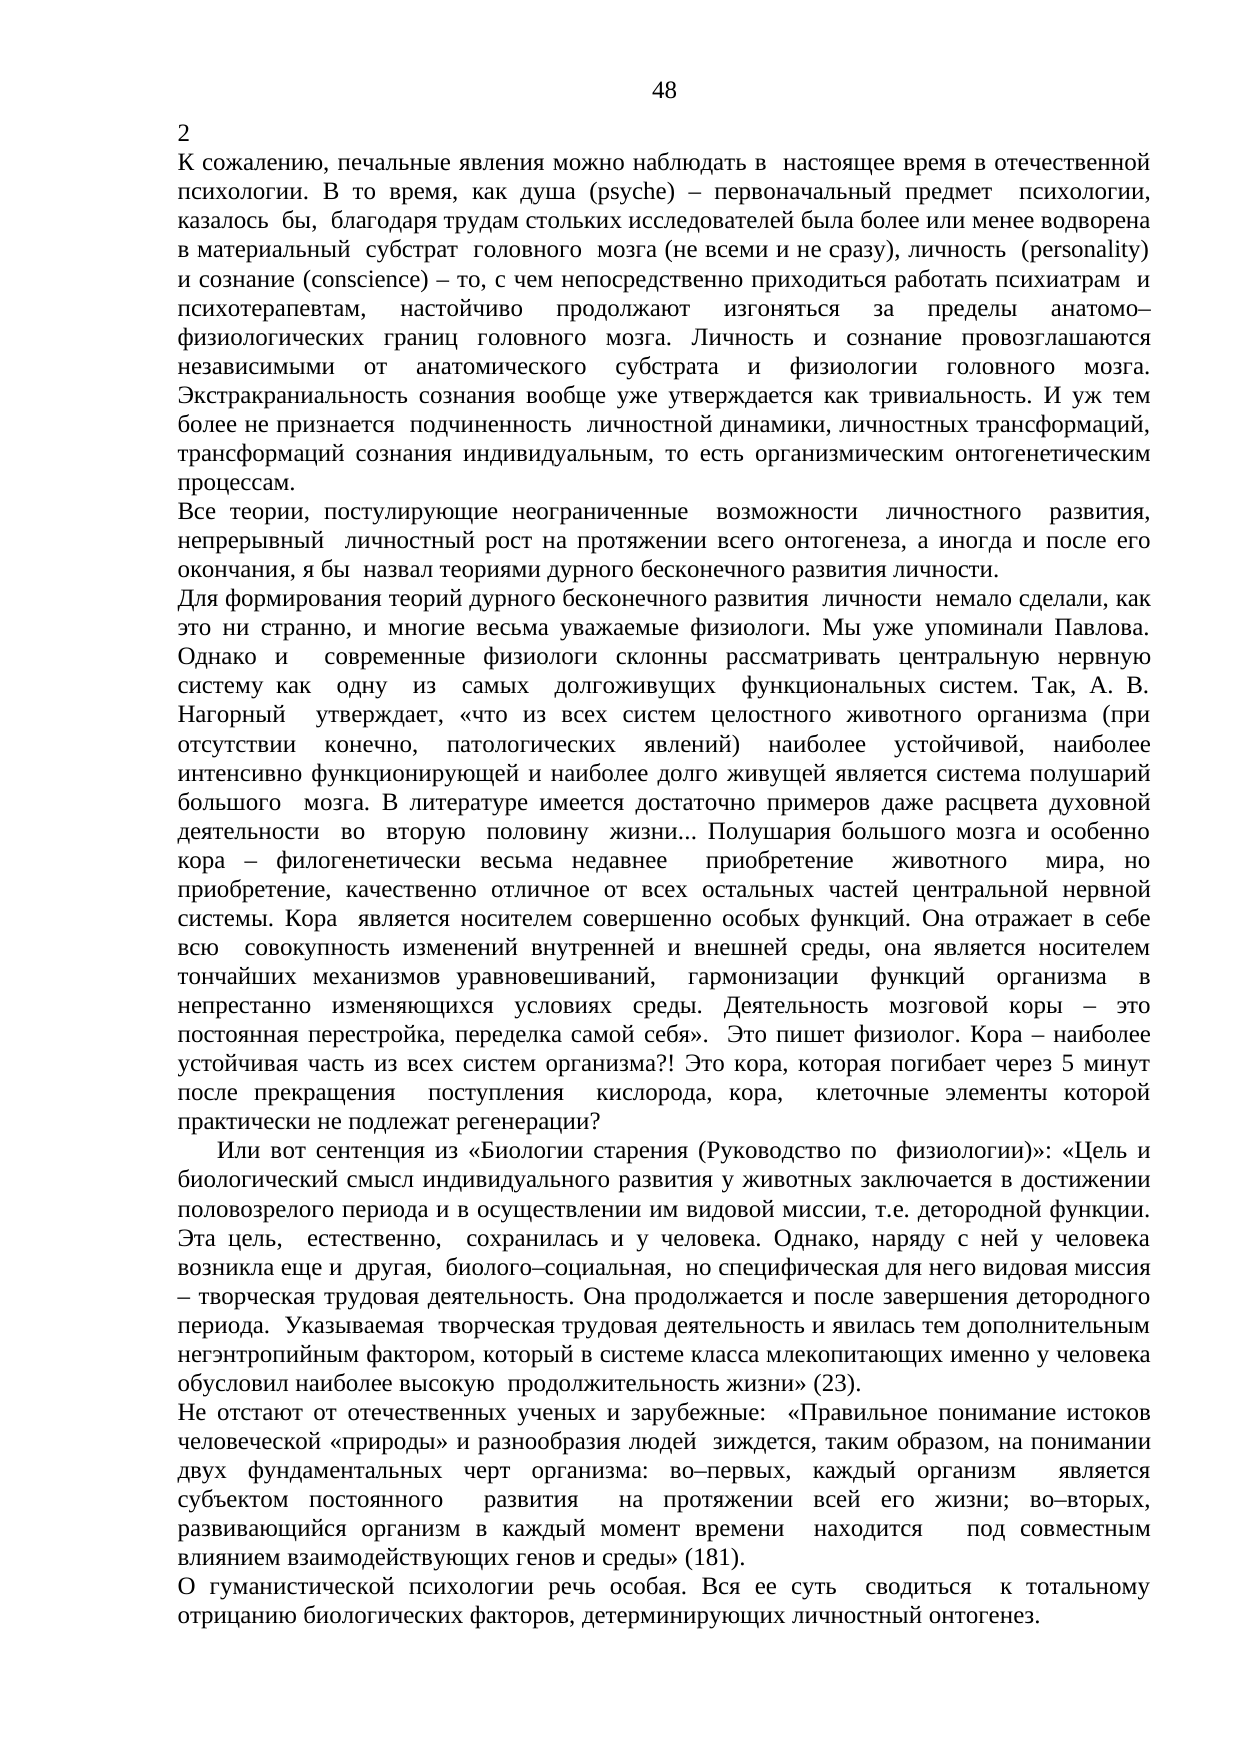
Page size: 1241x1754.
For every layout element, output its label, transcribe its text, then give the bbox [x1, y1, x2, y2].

text Все теории, постулирующие неограниченные возможности личностного развития, непрерывный личностный рост на протяжении всего онтогенеза, а иногда и после его окончания, я бы назвал теориями дурного бесконечного развития личности. [177, 496, 1152, 583]
text О гуманистической психологии речь особая. Вся ее суть сводиться к тотальному отрицанию биологических факторов, детерминирующих личностный онтогенез. [177, 1571, 1152, 1629]
text 2 [177, 118, 1152, 147]
text Или вот сентенция из «Биологии старения (Руководство по физиологии)»: «Цель и биологический смысл индивидуального развития у животных заключается в достижении половозрелого периода и в осуществлении им видовой миссии, т.е. детородной функции. Эта цель, естественно, сохранилась и у человека. Однако, наряду с ней у человека возникла еще и другая, биолого–социальная, но специфическая для него видовая миссия – творческая трудовая деятельность. Она продолжается и после завершения детородного периода. Указываемая творческая трудовая деятельность и явилась тем дополнительным негэнтропийным фактором, который в системе класса млекопитающих именно у человека обусловил наиболее высокую продолжительность жизни» (23). [177, 1135, 1152, 1397]
text К сожалению, печальные явления можно наблюдать в настоящее время в отечественной психологии. В то время, как душа (psyche) – первоначальный предмет психологии, казалось бы, благодаря трудам стольких исследователей была более или менее водворена в материальный субстрат головного мозга (не всеми и не сразу), личность (personality) и сознание (conscience) – то, с чем непосредственно приходиться работать психиатрам и психотерапевтам, настойчиво продолжают изгоняться за пределы анатомо–физиологических границ головного мозга. Личность и сознание провозглашаются независимыми от анатомического субстрата и физиологии головного мозга. Экстракраниальность сознания вообще уже утверждается как тривиальность. И уж тем более не признается подчиненность личностной динамики, личностных трансформаций, трансформаций сознания индивидуальным, то есть организмическим онтогенетическим процессам. [177, 147, 1152, 496]
text Не отстают от отечественных ученых и зарубежные: «Правильное понимание истоков человеческой «природы» и разнообразия людей зиждется, таким образом, на понимании двух фундаментальных черт организма: во–первых, каждый организм является субъектом постоянного развития на протяжении всей его жизни; во–вторых, развивающийся организм в каждый момент времени находится под совместным влиянием взаимодействующих генов и среды» (181). [177, 1397, 1152, 1571]
text Для формирования теорий дурного бесконечного развития личности немало сделали, как это ни странно, и многие весьма уважаемые физиологи. Мы уже упоминали Павлова. Однако и современные физиологи склонны рассматривать центральную нервную систему как одну из самых долгоживущих функциональных систем. Так, А. В. Нагорный утверждает, «что из всех систем целостного животного организма (при отсутствии конечно, патологических явлений) наиболее устойчивой, наиболее интенсивно функционирующей и наиболее долго живущей является система полушарий большого мозга. В литературе имеется достаточно примеров даже расцвета духовной деятельности во вторую половину жизни... Полушария большого мозга и особенно кора – филогенетически весьма недавнее приобретение животного мира, но приобретение, качественно отличное от всех остальных частей центральной нервной системы. Кора является носителем совершенно особых функций. Она отражает в себе всю совокупность изменений внутренней и внешней среды, она является носителем тончайших механизмов уравновешиваний, гармонизации функций организма в непрестанно изменяющихся условиях среды. Деятельность мозговой коры – это постоянная перестройка, переделка самой себя». Это пишет физиолог. Кора – наиболее устойчивая часть из всех систем организма?! Это кора, которая погибает через 5 минут после прекращения поступления кислорода, кора, клеточные элементы которой практически не подлежат регенерации? [177, 583, 1152, 1135]
